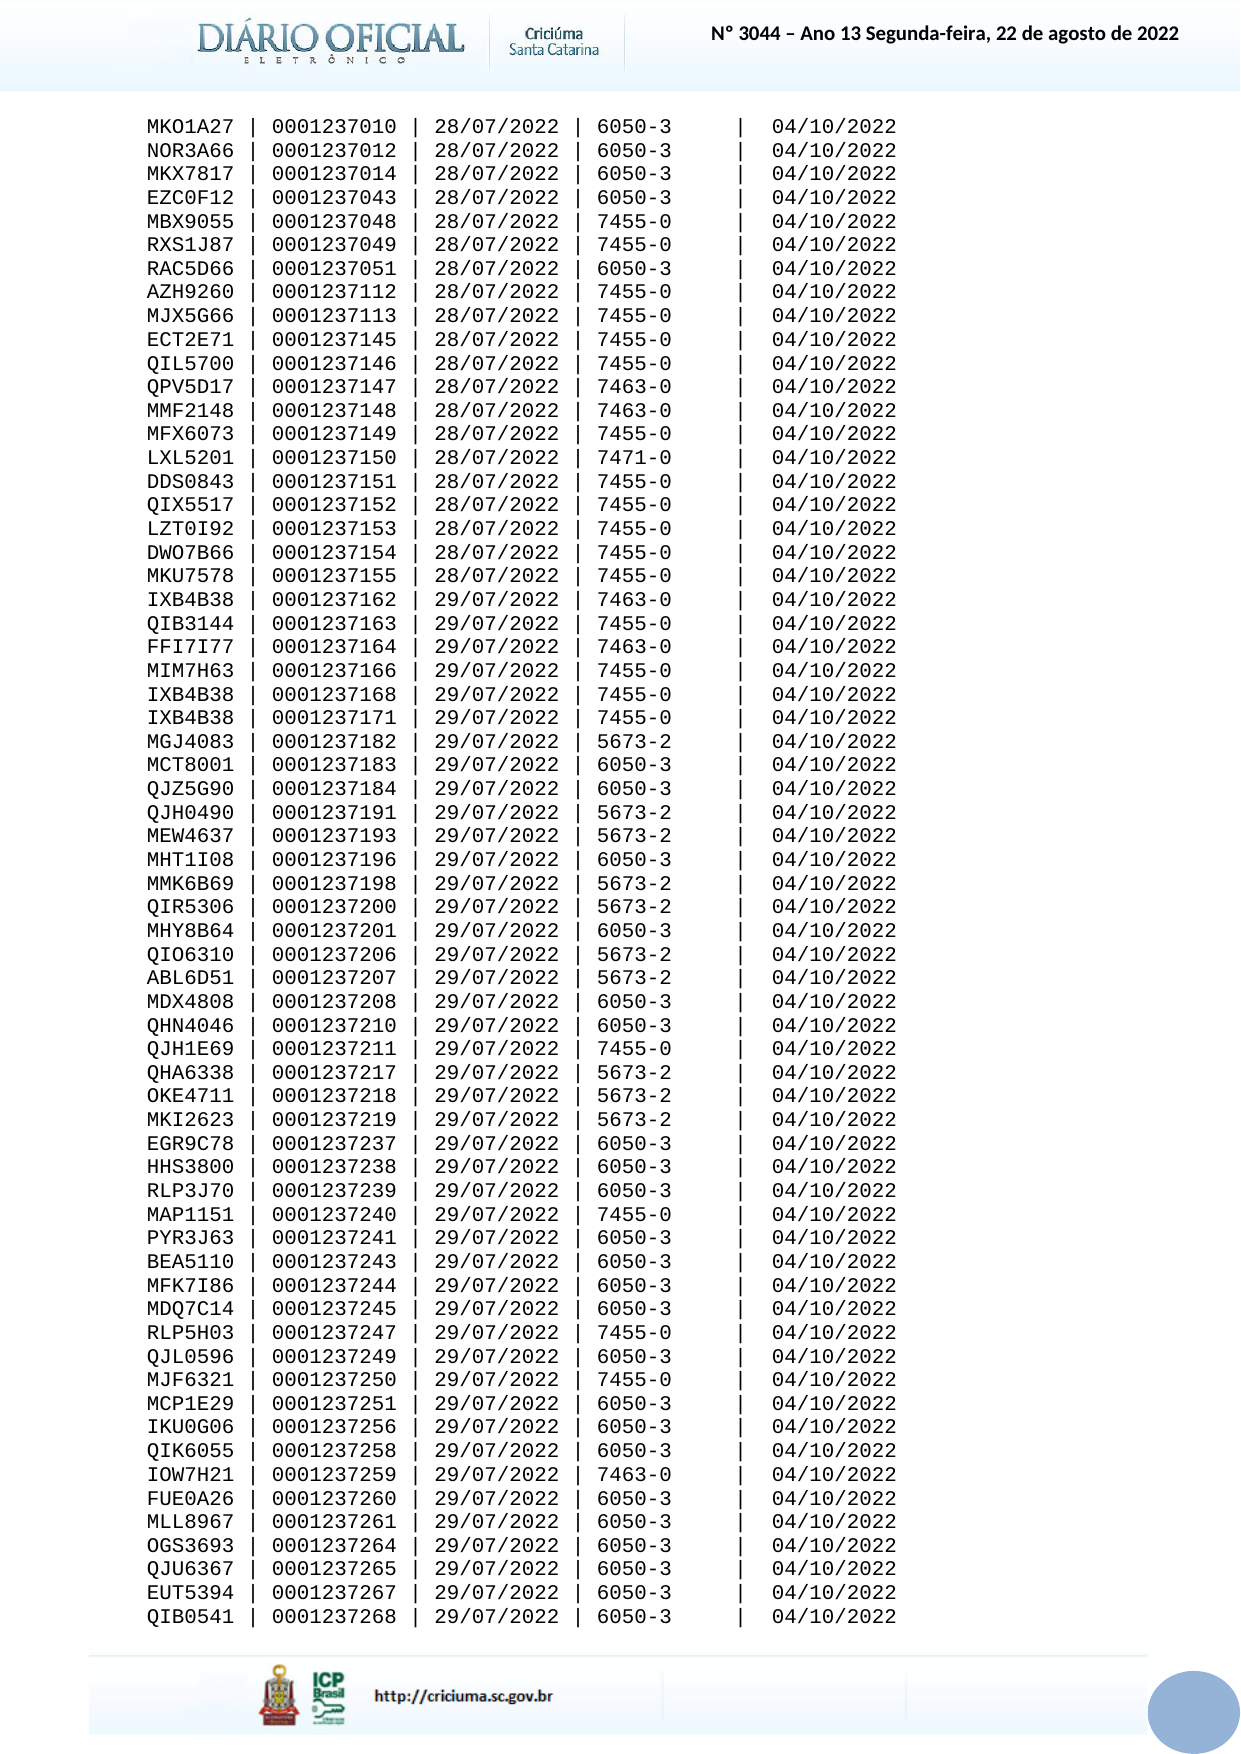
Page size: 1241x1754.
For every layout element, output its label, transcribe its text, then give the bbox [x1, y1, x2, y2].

text QHN4046 | 0001237210 | 29/07/2022 | 6050-3 | 04/10/2022 [59, 1014, 1181, 1038]
text QIL5700 | 0001237146 | 28/07/2022 | 7455-0 | 04/10/2022 [59, 352, 1181, 376]
text IXB4B38 | 0001237162 | 29/07/2022 | 7463-0 | 04/10/2022 [59, 589, 1181, 613]
text RXS1J87 | 0001237049 | 28/07/2022 | 7455-0 | 04/10/2022 [59, 234, 1181, 258]
text QIB3144 | 0001237163 | 29/07/2022 | 7455-0 | 04/10/2022 [59, 613, 1181, 636]
text QJH1E69 | 0001237211 | 29/07/2022 | 7455-0 | 04/10/2022 [59, 1038, 1181, 1062]
text QJU6367 | 0001237265 | 29/07/2022 | 6050-3 | 04/10/2022 [59, 1558, 1181, 1582]
text QPV5D17 | 0001237147 | 28/07/2022 | 7463-0 | 04/10/2022 [59, 376, 1181, 400]
text QHA6338 | 0001237217 | 29/07/2022 | 5673-2 | 04/10/2022 [59, 1062, 1181, 1086]
text MFK7I86 | 0001237244 | 29/07/2022 | 6050-3 | 04/10/2022 [59, 1275, 1181, 1298]
text AZH9260 | 0001237112 | 28/07/2022 | 7455-0 | 04/10/2022 [59, 282, 1181, 305]
text MHY8B64 | 0001237201 | 29/07/2022 | 6050-3 | 04/10/2022 [59, 920, 1181, 944]
text EUT5394 | 0001237267 | 29/07/2022 | 6050-3 | 04/10/2022 [59, 1582, 1181, 1606]
text DWO7B66 | 0001237154 | 28/07/2022 | 7455-0 | 04/10/2022 [59, 542, 1181, 565]
text MEW4637 | 0001237193 | 29/07/2022 | 5673-2 | 04/10/2022 [59, 825, 1181, 849]
text EZC0F12 | 0001237043 | 28/07/2022 | 6050-3 | 04/10/2022 [59, 187, 1181, 211]
text MDX4808 | 0001237208 | 29/07/2022 | 6050-3 | 04/10/2022 [59, 991, 1181, 1014]
text MIM7H63 | 0001237166 | 29/07/2022 | 7455-0 | 04/10/2022 [59, 660, 1181, 683]
text QIK6055 | 0001237258 | 29/07/2022 | 6050-3 | 04/10/2022 [59, 1440, 1181, 1464]
text MCT8001 | 0001237183 | 29/07/2022 | 6050-3 | 04/10/2022 [59, 754, 1181, 778]
text QIR5306 | 0001237200 | 29/07/2022 | 5673-2 | 04/10/2022 [59, 896, 1181, 920]
text MKX7817 | 0001237014 | 28/07/2022 | 6050-3 | 04/10/2022 [59, 163, 1181, 187]
text MJX5G66 | 0001237113 | 28/07/2022 | 7455-0 | 04/10/2022 [59, 305, 1181, 329]
text IOW7H21 | 0001237259 | 29/07/2022 | 7463-0 | 04/10/2022 [59, 1464, 1181, 1487]
text QIB0541 | 0001237268 | 29/07/2022 | 6050-3 | 04/10/2022 [59, 1606, 1181, 1629]
text FFI7I77 | 0001237164 | 29/07/2022 | 7463-0 | 04/10/2022 [59, 636, 1181, 660]
text ECT2E71 | 0001237145 | 28/07/2022 | 7455-0 | 04/10/2022 [59, 329, 1181, 352]
text MKI2623 | 0001237219 | 29/07/2022 | 5673-2 | 04/10/2022 [59, 1109, 1181, 1133]
text RLP3J70 | 0001237239 | 29/07/2022 | 6050-3 | 04/10/2022 [59, 1180, 1181, 1204]
text MBX9055 | 0001237048 | 28/07/2022 | 7455-0 | 04/10/2022 [59, 211, 1181, 234]
text FUE0A26 | 0001237260 | 29/07/2022 | 6050-3 | 04/10/2022 [59, 1487, 1181, 1511]
text IXB4B38 | 0001237168 | 29/07/2022 | 7455-0 | 04/10/2022 [59, 683, 1181, 707]
text MHT1I08 | 0001237196 | 29/07/2022 | 6050-3 | 04/10/2022 [59, 849, 1181, 873]
text MCP1E29 | 0001237251 | 29/07/2022 | 6050-3 | 04/10/2022 [59, 1393, 1181, 1417]
text MAP1151 | 0001237240 | 29/07/2022 | 7455-0 | 04/10/2022 [59, 1204, 1181, 1227]
text HHS3800 | 0001237238 | 29/07/2022 | 6050-3 | 04/10/2022 [59, 1156, 1181, 1180]
text MMF2148 | 0001237148 | 28/07/2022 | 7463-0 | 04/10/2022 [59, 400, 1181, 423]
text MDQ7C14 | 0001237245 | 29/07/2022 | 6050-3 | 04/10/2022 [59, 1298, 1181, 1322]
text QIO6310 | 0001237206 | 29/07/2022 | 5673-2 | 04/10/2022 [59, 944, 1181, 967]
text ABL6D51 | 0001237207 | 29/07/2022 | 5673-2 | 04/10/2022 [59, 967, 1181, 991]
text MJF6321 | 0001237250 | 29/07/2022 | 7455-0 | 04/10/2022 [59, 1369, 1181, 1393]
text IXB4B38 | 0001237171 | 29/07/2022 | 7455-0 | 04/10/2022 [59, 707, 1181, 731]
text MMK6B69 | 0001237198 | 29/07/2022 | 5673-2 | 04/10/2022 [59, 873, 1181, 896]
text QJL0596 | 0001237249 | 29/07/2022 | 6050-3 | 04/10/2022 [59, 1346, 1181, 1369]
text OGS3693 | 0001237264 | 29/07/2022 | 6050-3 | 04/10/2022 [59, 1535, 1181, 1558]
text MGJ4083 | 0001237182 | 29/07/2022 | 5673-2 | 04/10/2022 [59, 731, 1181, 754]
text MLL8967 | 0001237261 | 29/07/2022 | 6050-3 | 04/10/2022 [59, 1511, 1181, 1535]
text QJZ5G90 | 0001237184 | 29/07/2022 | 6050-3 | 04/10/2022 [59, 778, 1181, 802]
text QJH0490 | 0001237191 | 29/07/2022 | 5673-2 | 04/10/2022 [59, 802, 1181, 825]
text QIX5517 | 0001237152 | 28/07/2022 | 7455-0 | 04/10/2022 [59, 494, 1181, 518]
text RAC5D66 | 0001237051 | 28/07/2022 | 6050-3 | 04/10/2022 [59, 258, 1181, 282]
text RLP5H03 | 0001237247 | 29/07/2022 | 7455-0 | 04/10/2022 [59, 1322, 1181, 1346]
text BEA5110 | 0001237243 | 29/07/2022 | 6050-3 | 04/10/2022 [59, 1251, 1181, 1275]
text LZT0I92 | 0001237153 | 28/07/2022 | 7455-0 | 04/10/2022 [59, 518, 1181, 542]
text MKO1A27 | 0001237010 | 28/07/2022 | 6050-3 | 04/10/2022 [59, 116, 1181, 140]
text MKU7578 | 0001237155 | 28/07/2022 | 7455-0 | 04/10/2022 [59, 565, 1181, 589]
text EGR9C78 | 0001237237 | 29/07/2022 | 6050-3 | 04/10/2022 [59, 1133, 1181, 1156]
text LXL5201 | 0001237150 | 28/07/2022 | 7471-0 | 04/10/2022 [59, 447, 1181, 471]
text OKE4711 | 0001237218 | 29/07/2022 | 5673-2 | 04/10/2022 [59, 1086, 1181, 1109]
text DDS0843 | 0001237151 | 28/07/2022 | 7455-0 | 04/10/2022 [59, 471, 1181, 494]
text PYR3J63 | 0001237241 | 29/07/2022 | 6050-3 | 04/10/2022 [59, 1227, 1181, 1251]
text IKU0G06 | 0001237256 | 29/07/2022 | 6050-3 | 04/10/2022 [59, 1417, 1181, 1440]
text MFX6073 | 0001237149 | 28/07/2022 | 7455-0 | 04/10/2022 [59, 423, 1181, 447]
text NOR3A66 | 0001237012 | 28/07/2022 | 6050-3 | 04/10/2022 [59, 140, 1181, 163]
